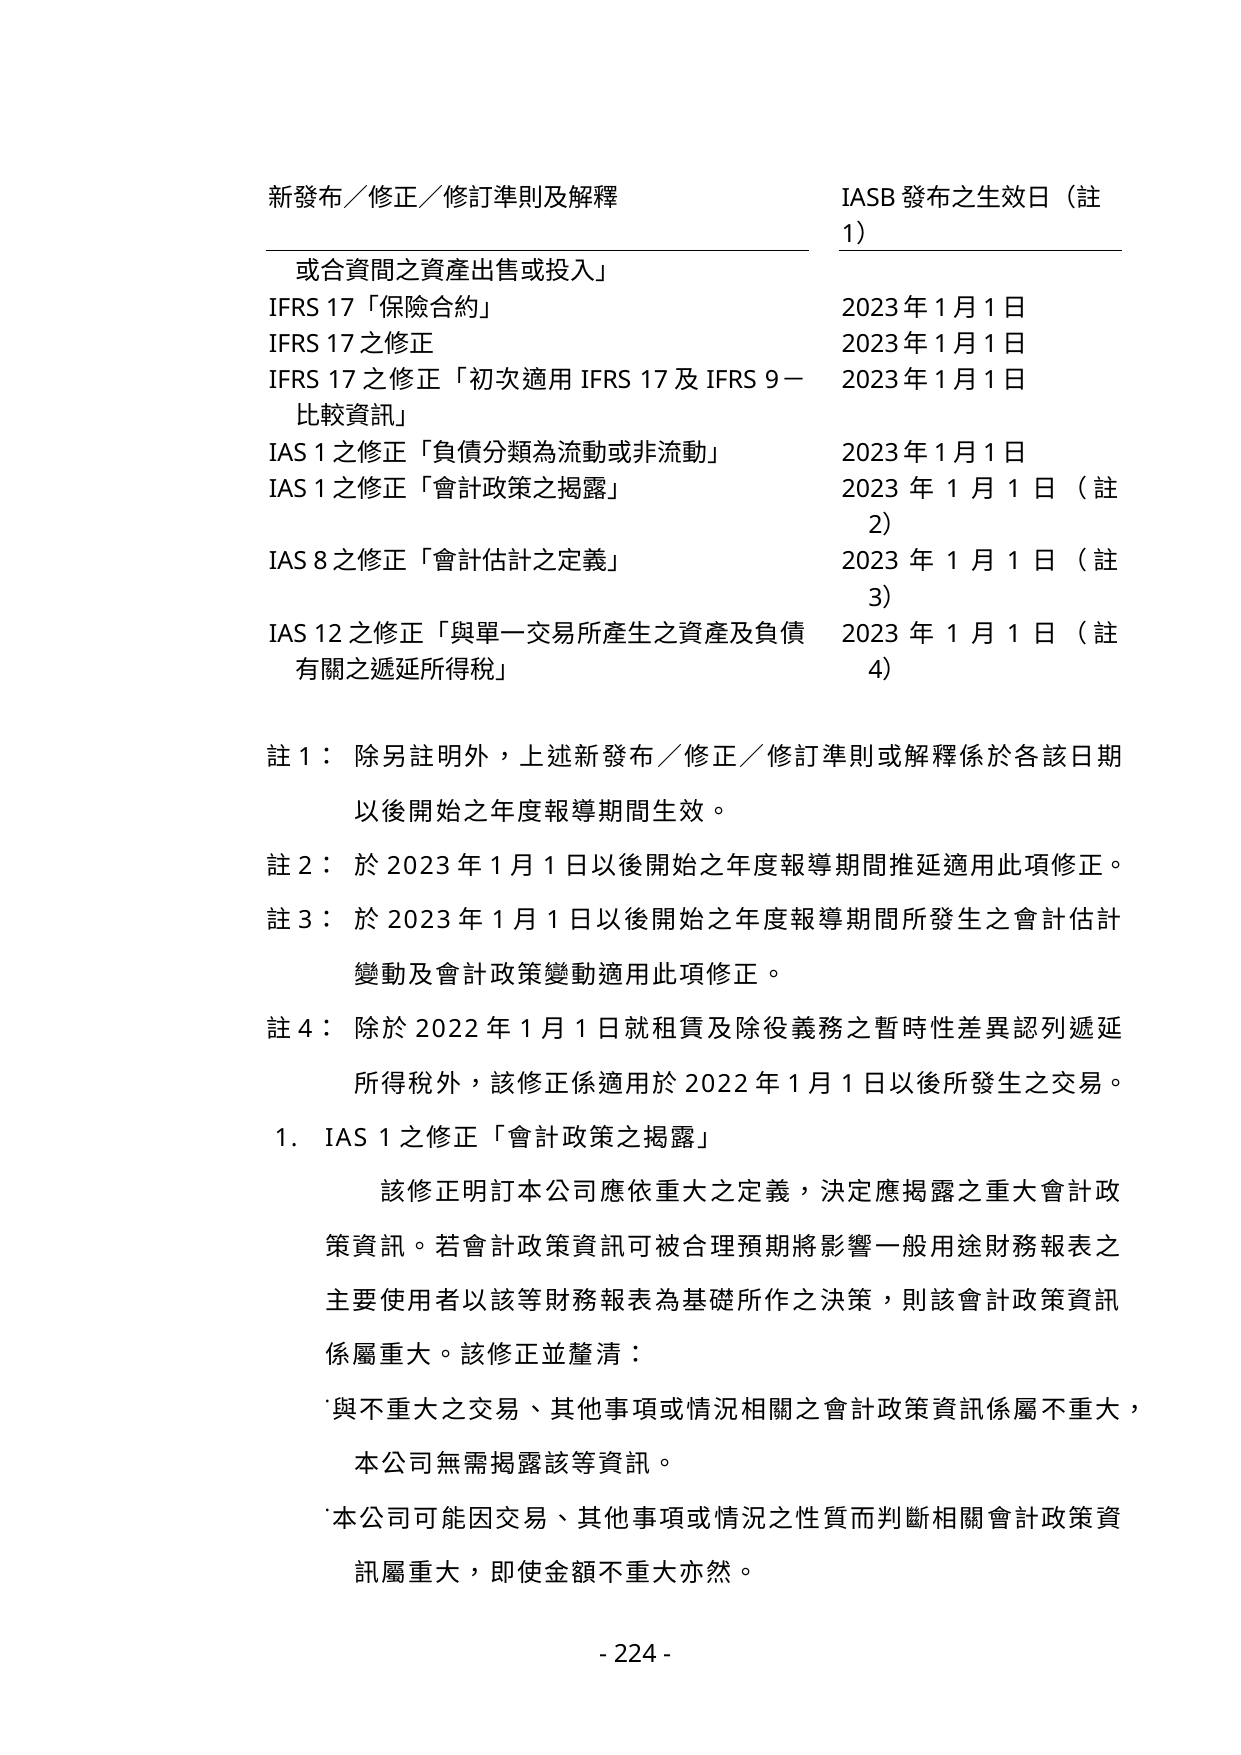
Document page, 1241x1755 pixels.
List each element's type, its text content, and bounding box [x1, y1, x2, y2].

text 註1： 除另註明外，上述新發布／修正／修訂準則或解釋係於各該日期以後開始之年度報導期間生效。 [266, 737, 1122, 827]
table_cell [839, 251, 1122, 287]
table_cell 2023年1月1日 [839, 287, 1122, 323]
table_cell [809, 250, 838, 287]
table_cell IFRS 17「保險合約」 [266, 287, 809, 323]
text ˙與不重大之交易、其他事項或情況相關之會計政策資訊係屬不重大，本公司無需揭露該等資訊。 [325, 1389, 1122, 1480]
table_cell [809, 323, 838, 359]
table_cell [809, 360, 838, 432]
table_cell IFRS 17之修正「初次適用IFRS 17及IFRS 9－比較資訊」 [266, 360, 809, 432]
table_cell IFRS 17之修正 [266, 323, 809, 359]
table_header [809, 177, 838, 250]
text ˙本公司可能因交易、其他事項或情況之性質而判斷相關會計政策資訊屬重大，即使金額不重大亦然。 [325, 1498, 1122, 1589]
table_cell IAS 8之修正「會計估計之定義」 [266, 541, 809, 613]
table_cell 2023年1月1日 [839, 323, 1122, 359]
text 該修正明訂本公司應依重大之定義，決定應揭露之重大會計政策資訊。若會計政策資訊可被合理預期將影響一般用途財務報表之主要使用者以該等財務報表為基礎所作之決策，則該會計政策資訊係屬重大。該修正並釐清： [325, 1172, 1122, 1371]
table_header 新發布／修正／修訂準則及解釋 [266, 177, 809, 250]
table_cell 2023年1月1日（註4） [839, 613, 1122, 686]
text 註2： 於2023年1月1日以後開始之年度報導期間推延適用此項修正。 [266, 846, 1122, 882]
table_cell 2023年1月1日（註3） [839, 541, 1122, 613]
table_cell IAS 1之修正「負債分類為流動或非流動」 [266, 432, 809, 468]
table_cell 2023年1月1日（註2） [839, 468, 1122, 541]
table_cell [809, 541, 838, 613]
table_cell [809, 287, 838, 323]
table_cell 2023年1月1日 [839, 432, 1122, 468]
table_cell IAS 12之修正「與單一交易所產生之資產及負債有關之遞延所得稅」 [266, 613, 809, 686]
text 1. IAS 1之修正「會計政策之揭露」 [266, 1117, 1122, 1154]
table_cell [809, 613, 838, 686]
table_cell [809, 432, 838, 468]
table_header IASB發布之生效日（註1） [839, 177, 1122, 250]
text 註4： 除於2022年1月1日就租賃及除役義務之暫時性差異認列遞延所得稅外，該修正係適用於2022年1月1日以後所發生之交易。 [266, 1009, 1122, 1099]
table_cell IAS 1之修正「會計政策之揭露」 [266, 468, 809, 541]
table_cell 或合資間之資產出售或投入」 [266, 251, 809, 287]
text 註3： 於2023年1月1日以後開始之年度報導期間所發生之會計估計變動及會計政策變動適用此項修正。 [266, 900, 1122, 991]
table_cell 2023年1月1日 [839, 360, 1122, 432]
table_cell [809, 468, 838, 541]
